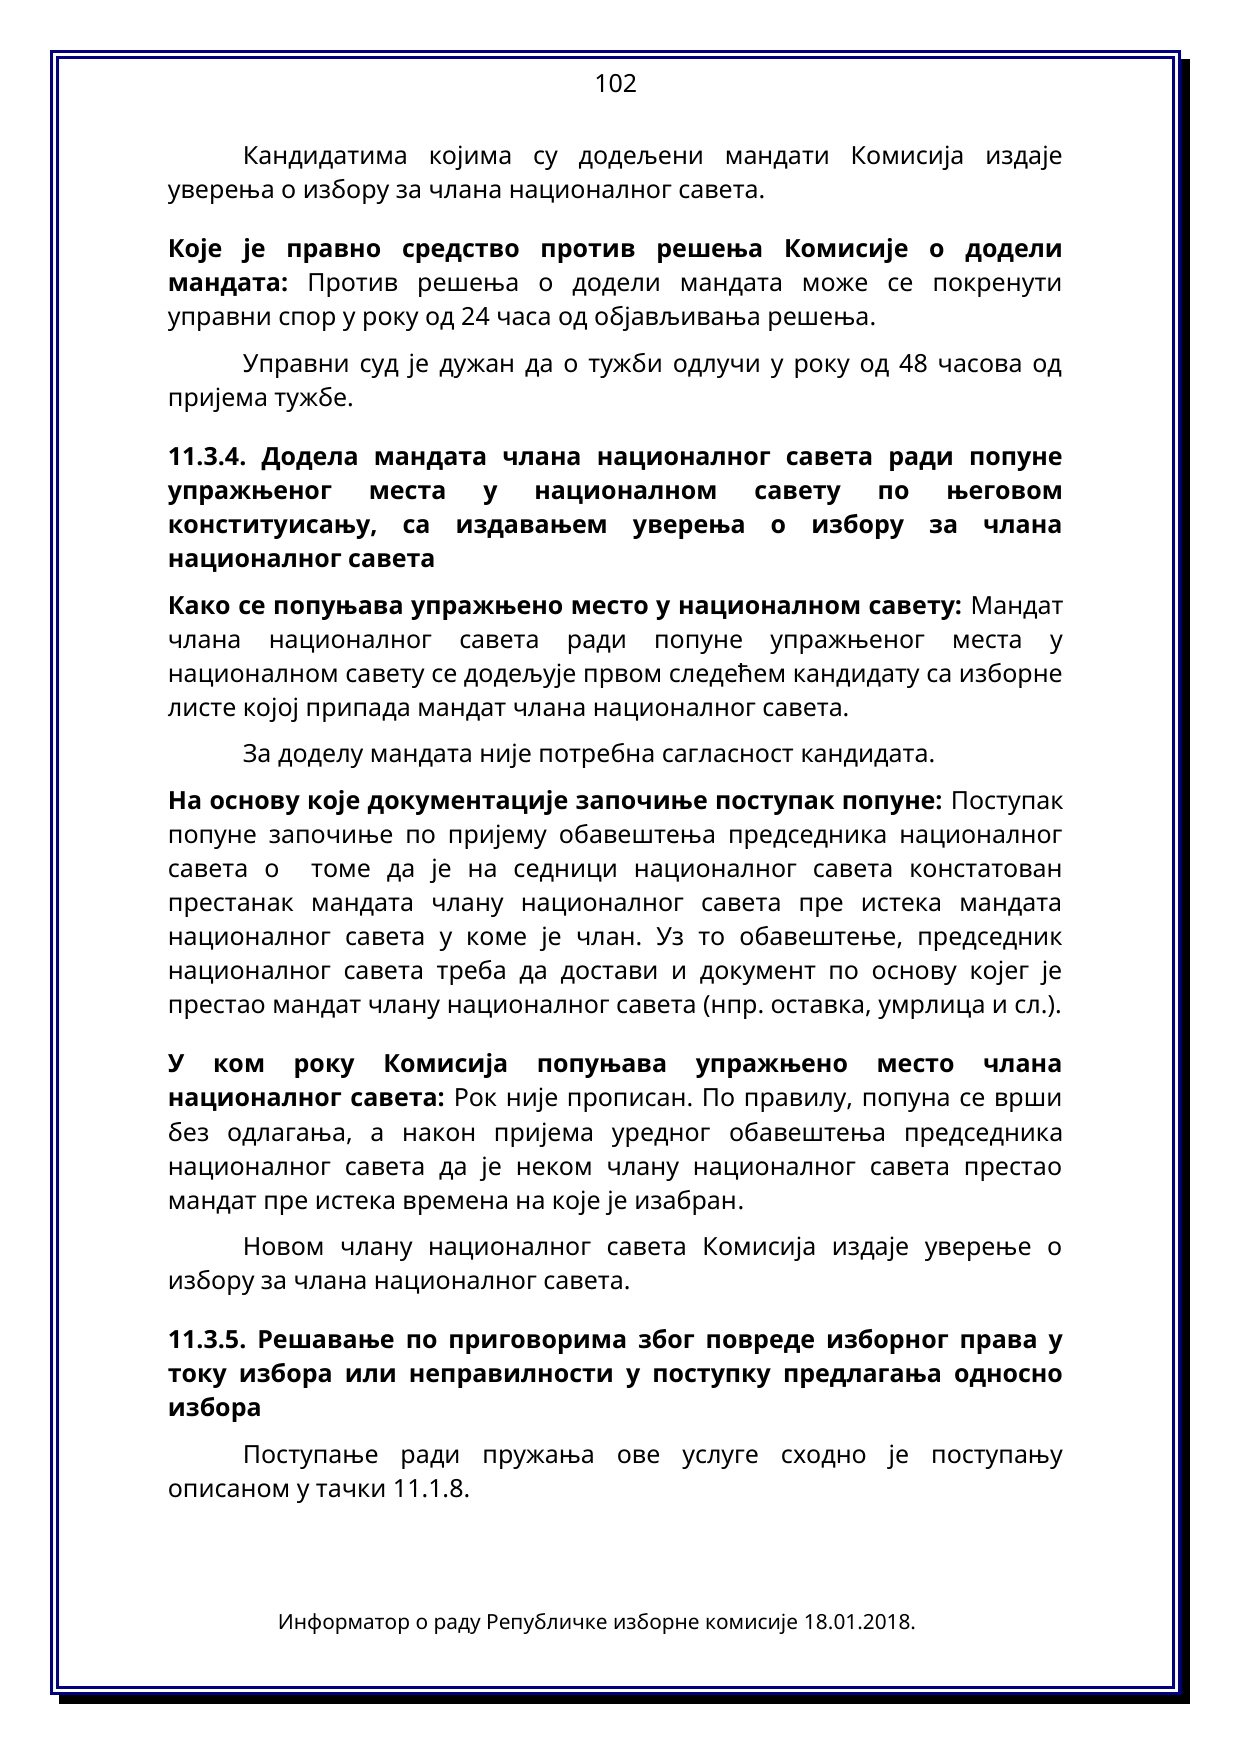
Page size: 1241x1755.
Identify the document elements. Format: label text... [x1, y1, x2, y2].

text У ком року Комисија попуњава упражњено место члана националног савета: Рок није прописан. По правилу, попуна се врши без одлагања, а након пријема уредног обавештења председника националног савета да је неком члану националног савета престао мандат пре истека времена на које је изабран. [168, 1046, 1063, 1216]
text Кандидатима којима су додељени мандати Комисија издаје уверења о избору за члана националног савета. [168, 138, 1063, 206]
text Које је правно средство против решења Комисије о додели мандата: Против решења о додели мандата може се покренути управни спор у року од 24 часа од објављивања решења. [168, 231, 1063, 333]
subtitle 11.3.5. Решавање по приговорима због повреде изборног права у току избора или неправилности у поступку предлагања односно избора [168, 1322, 1063, 1424]
text За доделу мандата није потребна сагласност кандидата. [168, 736, 1063, 770]
subtitle 11.3.4. Додела мандата члана националног савета ради попуне упражњеног места у националном савету по његовом конституисању, са издавањем уверења о избору за члана националног савета [168, 438, 1063, 575]
text Поступање ради пружања ове услуге сходно је поступању описаном у тачки 11.1.8. [168, 1437, 1063, 1505]
text Како се попуњава упражњено место у националном савету: Мандат члана националног савета ради попуне упражњеног места у националном савету се додељује првом следећем кандидату са изборне листе којој припада мандат члана националног савета. [168, 587, 1063, 723]
text На основу које документације започиње поступак попуне: Поступак попуне започиње по пријему обавештења председника националног савета о томе да је на седници националног савета констатован престанак мандата члану националног савета пре истека мандата националног савета у коме је члан. Уз то обавештење, председник националног савета треба да достави и документ по основу којег је престао мандат члану националног савета (нпр. оставка, умрлица и сл.). [168, 783, 1063, 1021]
text Новом члану националног савета Комисија издаје уверење о избору за члана националног савета. [168, 1229, 1063, 1297]
text Управни суд је дужан да о тужби одлучи у року од 48 часова од пријема тужбе. [168, 345, 1063, 413]
